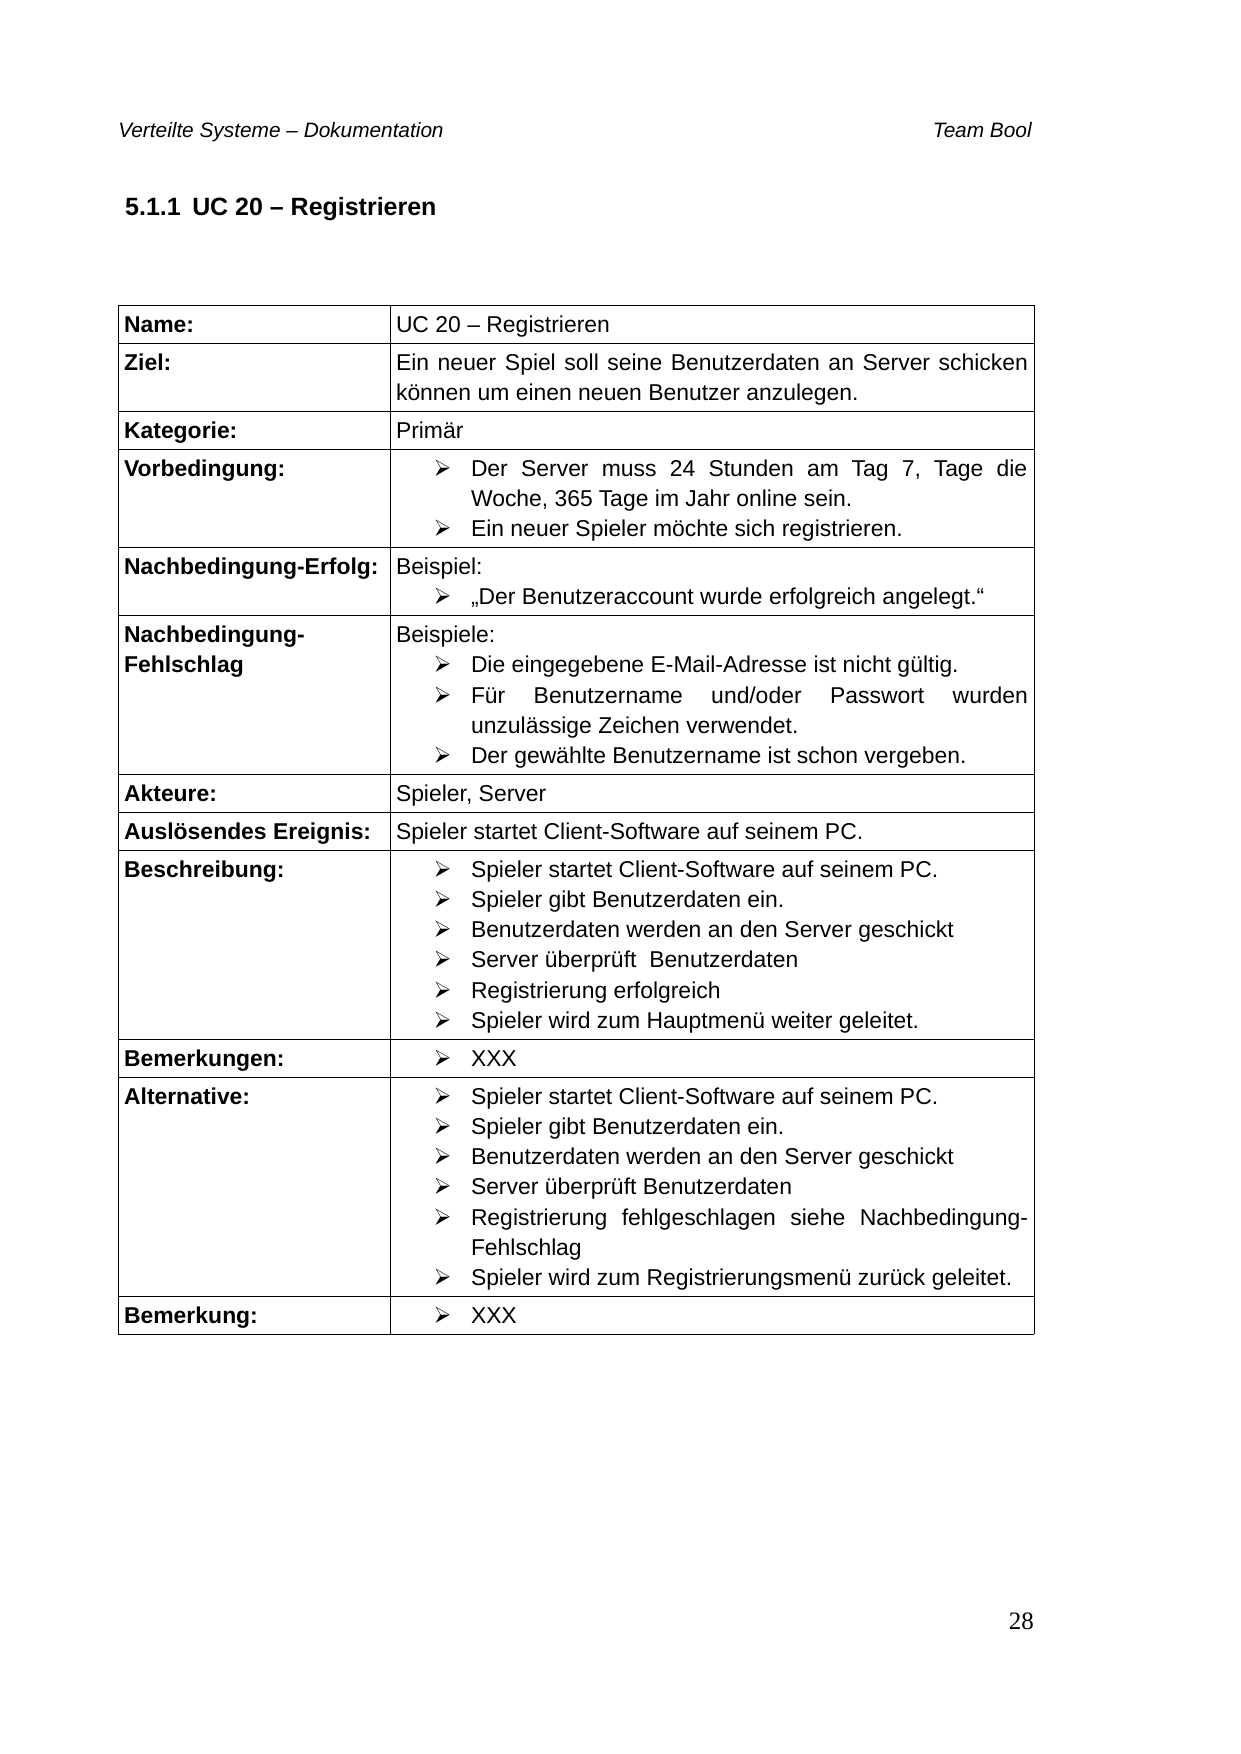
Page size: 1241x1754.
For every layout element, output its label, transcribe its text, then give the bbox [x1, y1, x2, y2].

table_cell Spieler, Server [391, 775, 1034, 812]
table_cell Ziel: [119, 344, 390, 411]
table_cell Nachbedingung-Fehlschlag [119, 616, 390, 774]
table_cell Nachbedingung-Erfolg: [119, 548, 390, 615]
table_cell Primär [391, 412, 1034, 449]
table_cell Spieler startet Client-Software auf seinem PC. Spieler gibt Benutzerdaten ein. Benutzerdaten werden an den Server geschickt Server überprüft Benutzerdaten Registrierung erfolgreich Spieler wird zum Hauptmenü weiter geleitet. [391, 851, 1034, 1039]
table_cell Auslösendes Ereignis: [119, 813, 390, 850]
table_cell XXX [391, 1297, 1034, 1334]
table_cell XXX [391, 1040, 1034, 1077]
table_cell Vorbedingung: [119, 450, 390, 547]
table_header Name: [119, 306, 390, 343]
table_cell Beispiele: Die eingegebene E‑Mail‑Adresse ist nicht gültig. Für Benutzername und/oder Passwort wurden unzulässige Zeichen verwendet. Der gewählte Benutzername ist schon vergeben. [391, 616, 1034, 774]
table_cell Alternative: [119, 1078, 390, 1296]
table_header UC 20 – Registrieren [391, 306, 1034, 343]
subtitle UC 20 – Registrieren [118, 192, 1033, 220]
table_cell Ein neuer Spiel soll seine Benutzerdaten an Server schicken können um einen neuen Benutzer anzulegen. [391, 344, 1034, 411]
table_cell Kategorie: [119, 412, 390, 449]
table_cell Der Server muss 24 Stunden am Tag 7, Tage die Woche, 365 Tage im Jahr online sein. Ein neuer Spieler möchte sich registrieren. [391, 450, 1034, 547]
table_cell Beispiel: „Der Benutzeraccount wurde erfolgreich angelegt.“ [391, 548, 1034, 615]
table_cell Spieler startet Client-Software auf seinem PC. Spieler gibt Benutzerdaten ein. Benutzerdaten werden an den Server geschickt Server überprüft Benutzerdaten Registrierung fehlgeschlagen siehe Nachbedingung-Fehlschlag Spieler wird zum Registrierungsmenü zurück geleitet. [391, 1078, 1034, 1296]
table_cell Bemerkungen: [119, 1040, 390, 1077]
table_cell Beschreibung: [119, 851, 390, 1039]
table_cell Spieler startet Client-Software auf seinem PC. [391, 813, 1034, 850]
table_cell Akteure: [119, 775, 390, 812]
table_cell Bemerkung: [119, 1297, 390, 1334]
